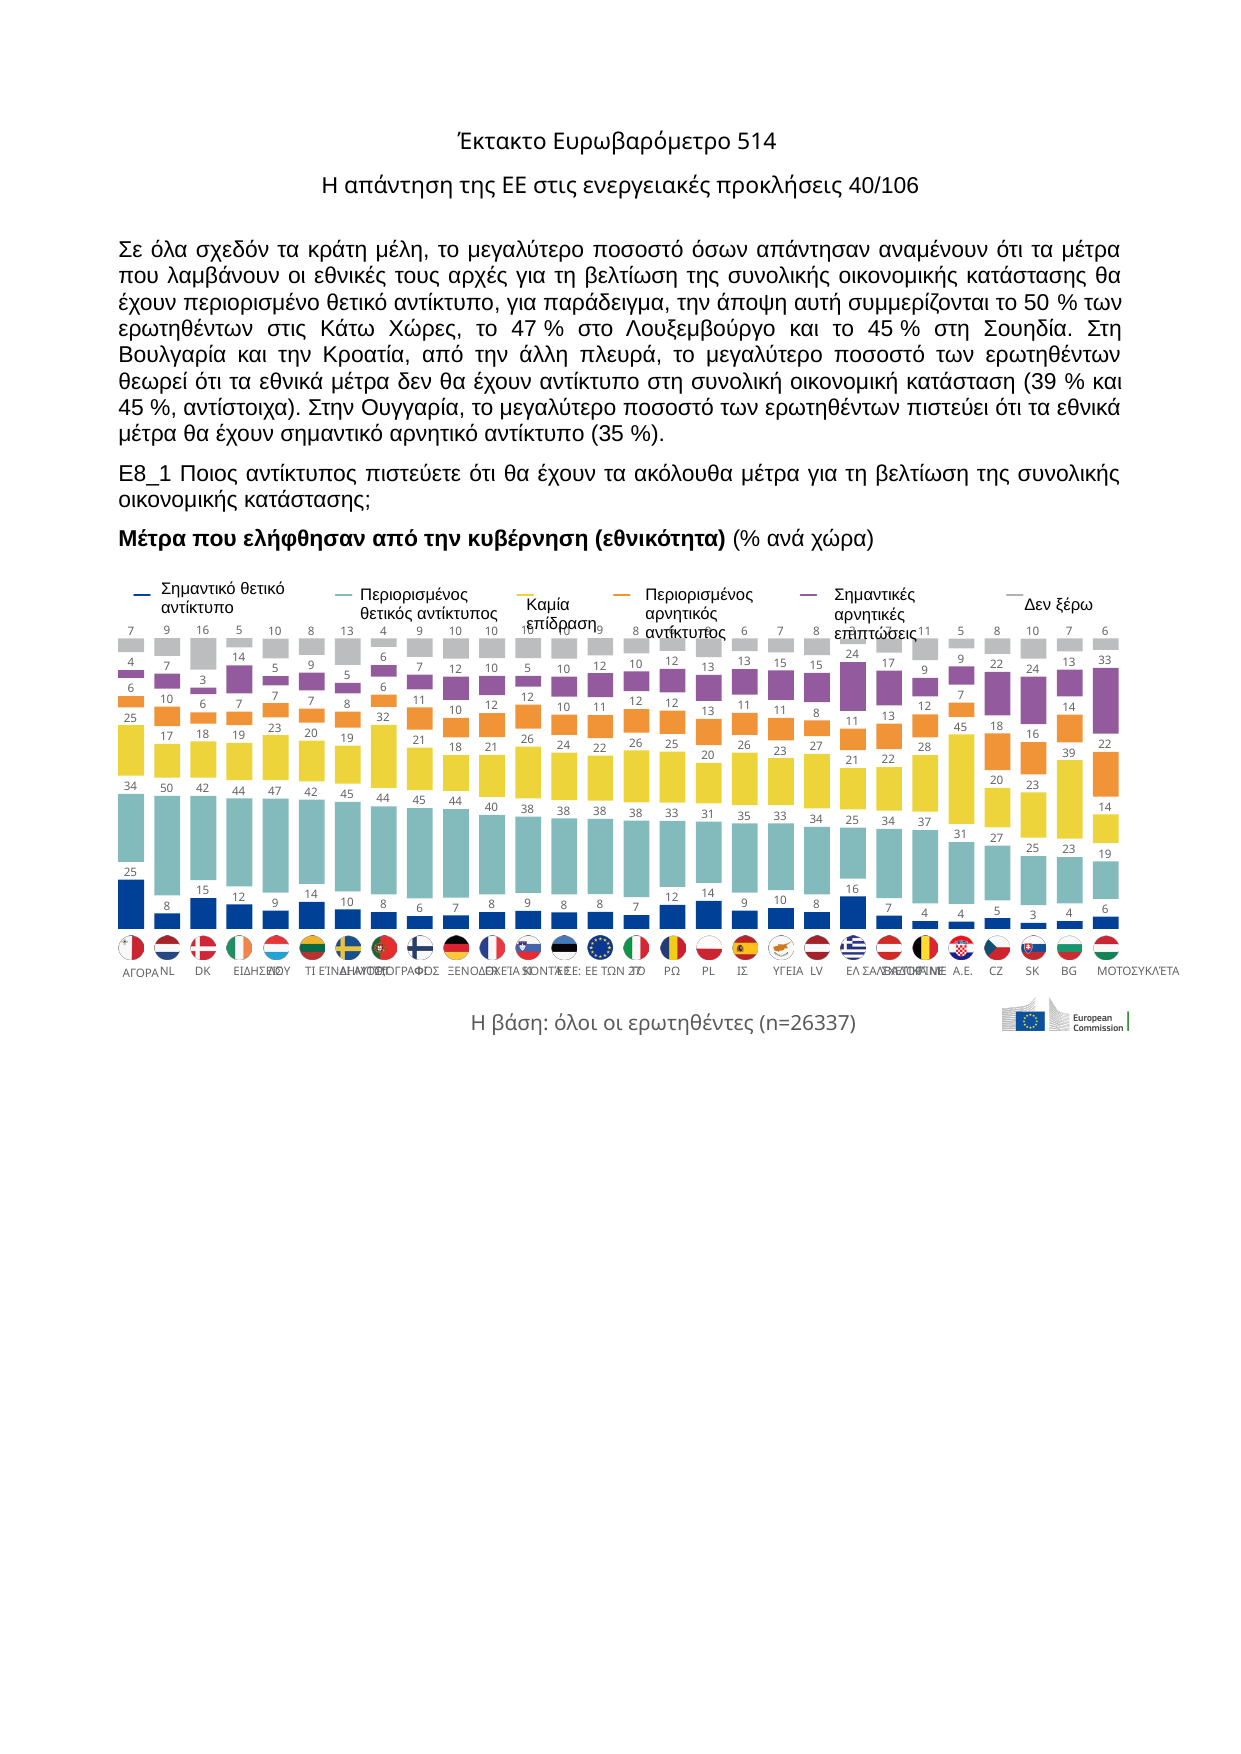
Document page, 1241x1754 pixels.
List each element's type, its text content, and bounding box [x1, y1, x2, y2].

picture [335, 935, 361, 960]
picture [118, 935, 144, 960]
picture [1021, 935, 1046, 960]
picture [804, 935, 830, 960]
picture [1057, 935, 1082, 960]
picture [226, 935, 252, 960]
picture [407, 935, 433, 960]
picture [984, 935, 1010, 960]
picture [912, 935, 938, 960]
picture [876, 935, 902, 960]
text Ε8_1 Ποιος αντίκτυπος πιστεύετε ότι θα έχουν τα ακόλουθα μέτρα για τη βελτίωση της συνολικής οικονομικής κατάστασης; [118, 460, 1122, 512]
picture [1002, 997, 1129, 1031]
picture [515, 935, 541, 960]
picture [371, 935, 397, 960]
picture [840, 935, 866, 960]
text Σε όλα σχεδόν τα κράτη μέλη, το μεγαλύτερο ποσοστό όσων απάντησαν αναμένουν ότι τα μέτρα που λαμβάνουν οι εθνικές τους αρχές για τη βελτίωση της συνολικής οικονομικής κατάστασης θα έχουν περιορισμένο θετικό αντίκτυπο, για παράδειγμα, την άποψη αυτή συμμερίζονται το 50 % των ερωτηθέντων στις Κάτω Χώρες, το 47 % στο Λουξεμβούργο και το 45 % στη Σουηδία. Στη Βουλγαρία και την Κροατία, από την άλλη πλευρά, το μεγαλύτερο ποσοστό των ερωτηθέντων θεωρεί ότι τα εθνικά μέτρα δεν θα έχουν αντίκτυπο στη συνολική οικονομική κατάσταση (39 % και 45 %, αντίστοιχα). Στην Ουγγαρία, το μεγαλύτερο ποσοστό των ερωτηθέντων πιστεύει ότι τα εθνικά μέτρα θα έχουν σημαντικό αρνητικό αντίκτυπο (35 %). [118, 236, 1122, 447]
text Μέτρα που ελήφθησαν από την κυβέρνηση (εθνικότητα) (% ανά χώρα) [118, 525, 1122, 552]
picture [623, 935, 649, 960]
picture [696, 935, 722, 960]
picture [1093, 935, 1119, 960]
picture [299, 935, 325, 960]
picture [263, 935, 289, 960]
picture [154, 935, 180, 960]
picture [190, 935, 216, 960]
picture [551, 935, 577, 960]
picture [587, 935, 613, 960]
picture [948, 935, 974, 960]
picture [768, 935, 794, 960]
picture [479, 935, 505, 960]
picture [443, 935, 469, 960]
picture [660, 935, 686, 960]
picture [732, 935, 758, 960]
